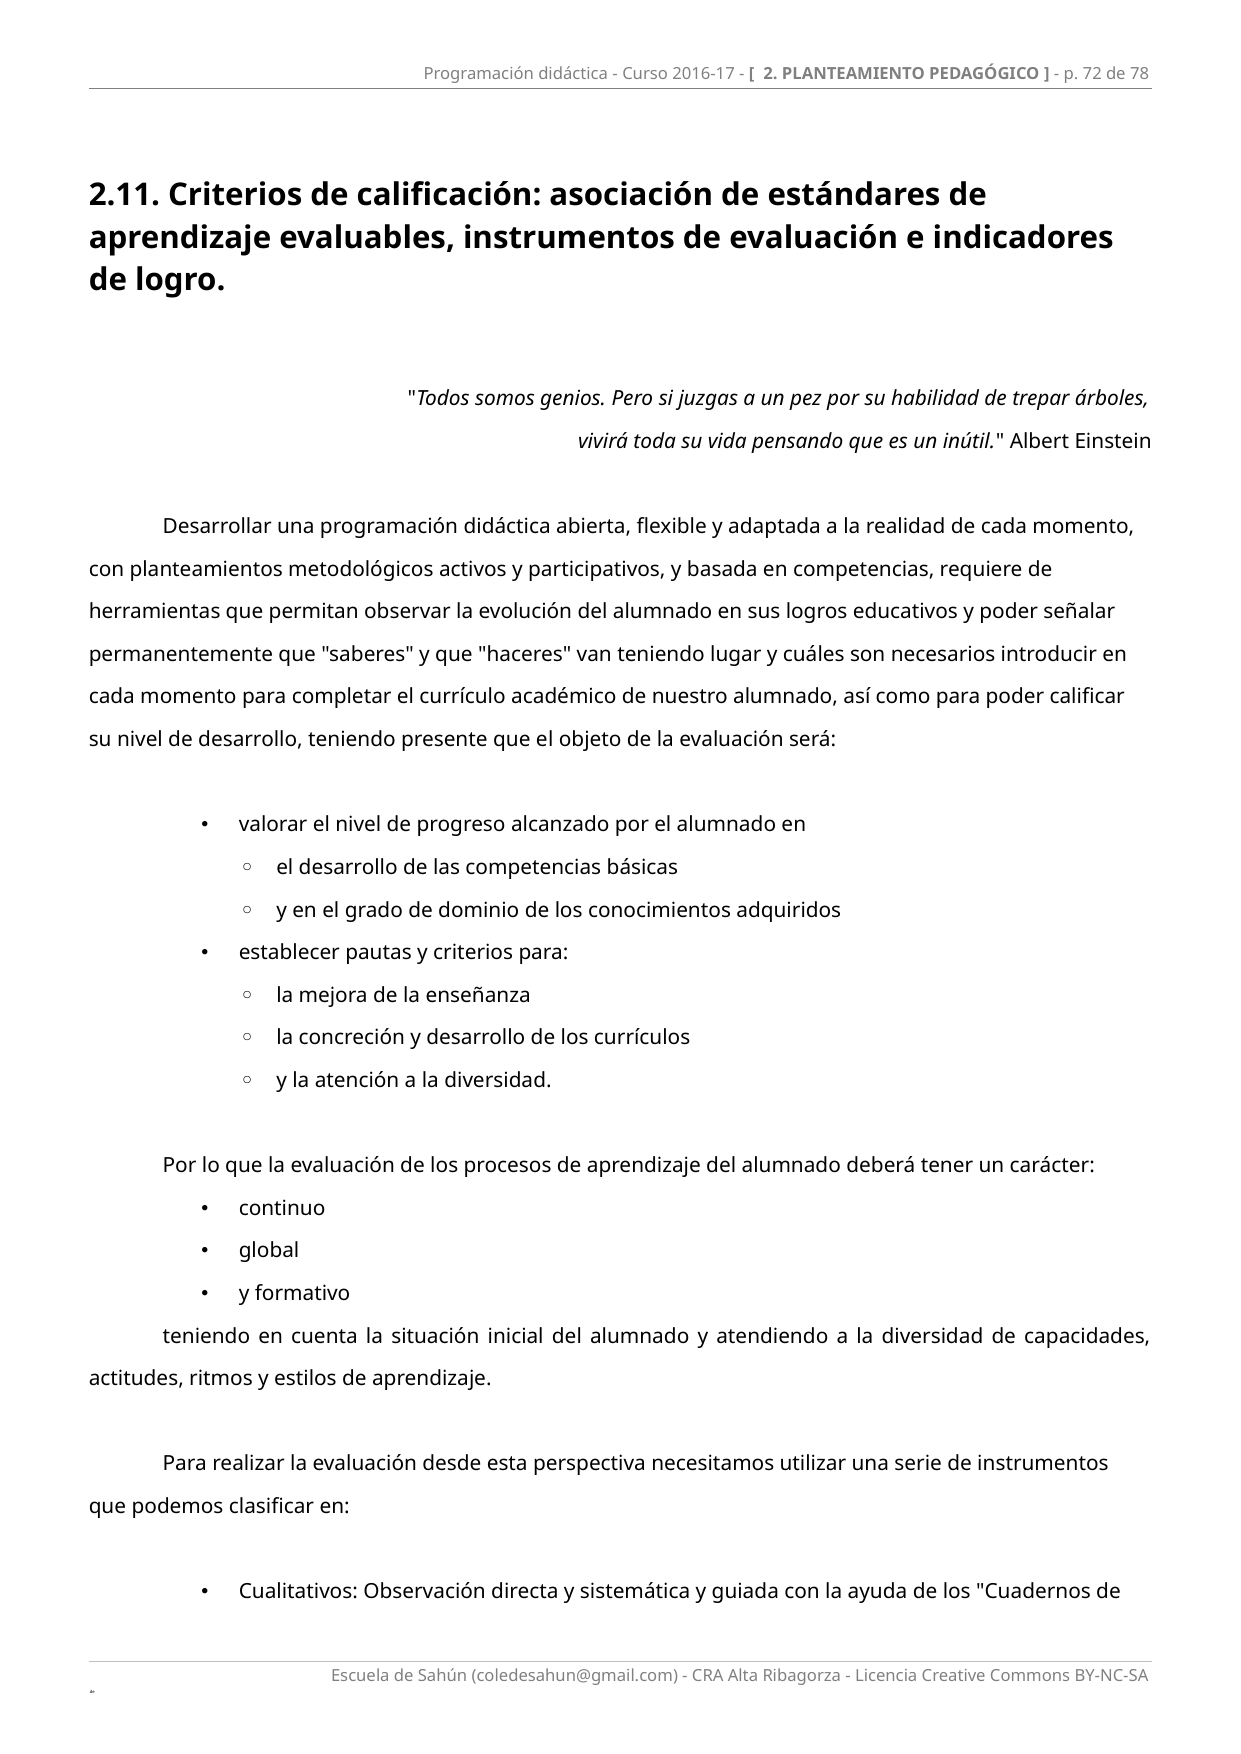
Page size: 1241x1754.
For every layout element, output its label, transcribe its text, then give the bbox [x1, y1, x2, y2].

list y formativo [201, 1278, 1152, 1307]
list y la atención a la diversidad. [238, 1065, 1152, 1093]
list y en el grado de dominio de los conocimientos adquiridos [238, 895, 1152, 923]
list establecer pautas y criterios para: [201, 937, 1152, 966]
text Para realizar la evaluación desde esta perspectiva necesitamos utilizar una serie de instrumentos que podemos clasificar en: [88, 1448, 1152, 1519]
subtitle 2.11. Criterios de calificación: asociación de estándares de aprendizaje evaluables, instrumentos de evaluación e indicadores de logro. [88, 172, 1152, 300]
text vivirá toda su vida pensando que es un inútil." Albert Einstein [88, 426, 1152, 454]
text "Todos somos genios. Pero si juzgas a un pez por su habilidad de trepar árboles, [88, 383, 1152, 412]
list valorar el nivel de progreso alcanzado por el alumnado en [201, 809, 1152, 838]
list la mejora de la enseñanza [238, 980, 1152, 1008]
text Por lo que la evaluación de los procesos de aprendizaje del alumnado deberá tener un carácter: [88, 1150, 1152, 1179]
list la concreción y desarrollo de los currículos [238, 1022, 1152, 1051]
text teniendo en cuenta la situación inicial del alumnado y atendiendo a la diversidad de capacidades, actitudes, ritmos y estilos de aprendizaje. [88, 1321, 1152, 1392]
list global [201, 1236, 1152, 1264]
text Desarrollar una programación didáctica abierta, flexible y adaptada a la realidad de cada momento, con planteamientos metodológicos activos y participativos, y basada en competencias, requiere de herramientas que permitan observar la evolución del alumnado en sus logros educativos y poder señalar permanentemente que "saberes" y que "haceres" van teniendo lugar y cuáles son necesarios introducir en cada momento para completar el currículo académico de nuestro alumnado, así como para poder calificar su nivel de desarrollo, teniendo presente que el objeto de la evaluación será: [88, 511, 1152, 753]
list Cualitativos: Observación directa y sistemática y guiada con la ayuda de los "Cuadernos de [201, 1576, 1152, 1605]
list el desarrollo de las competencias básicas [238, 852, 1152, 881]
list continuo [201, 1193, 1152, 1221]
